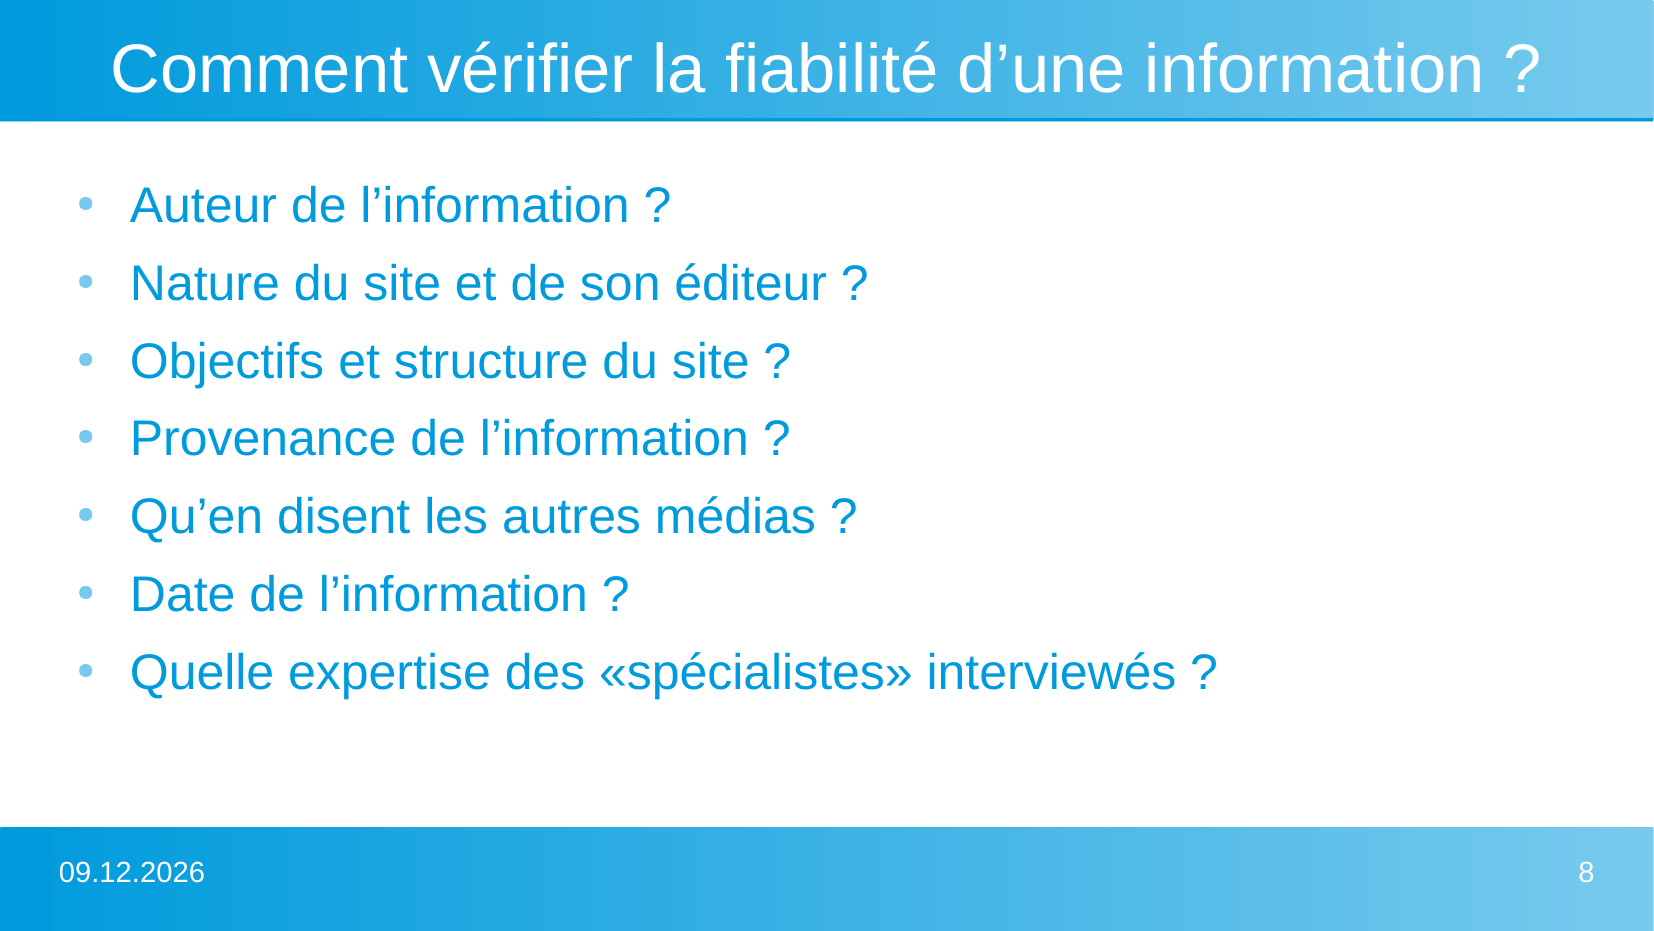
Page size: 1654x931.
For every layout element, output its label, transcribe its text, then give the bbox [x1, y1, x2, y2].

title Comment vérifier la fiabilité d’une information ? [59, 29, 1595, 108]
list Auteur de l’information ? Nature du site et de son éditeur ? Objectifs et structure du site ? Provenance de l’information ? Qu’en disent les autres médias ? Date de l’information ? Quelle expertise des «spécialistes» interviewés ? [59, 177, 1595, 768]
